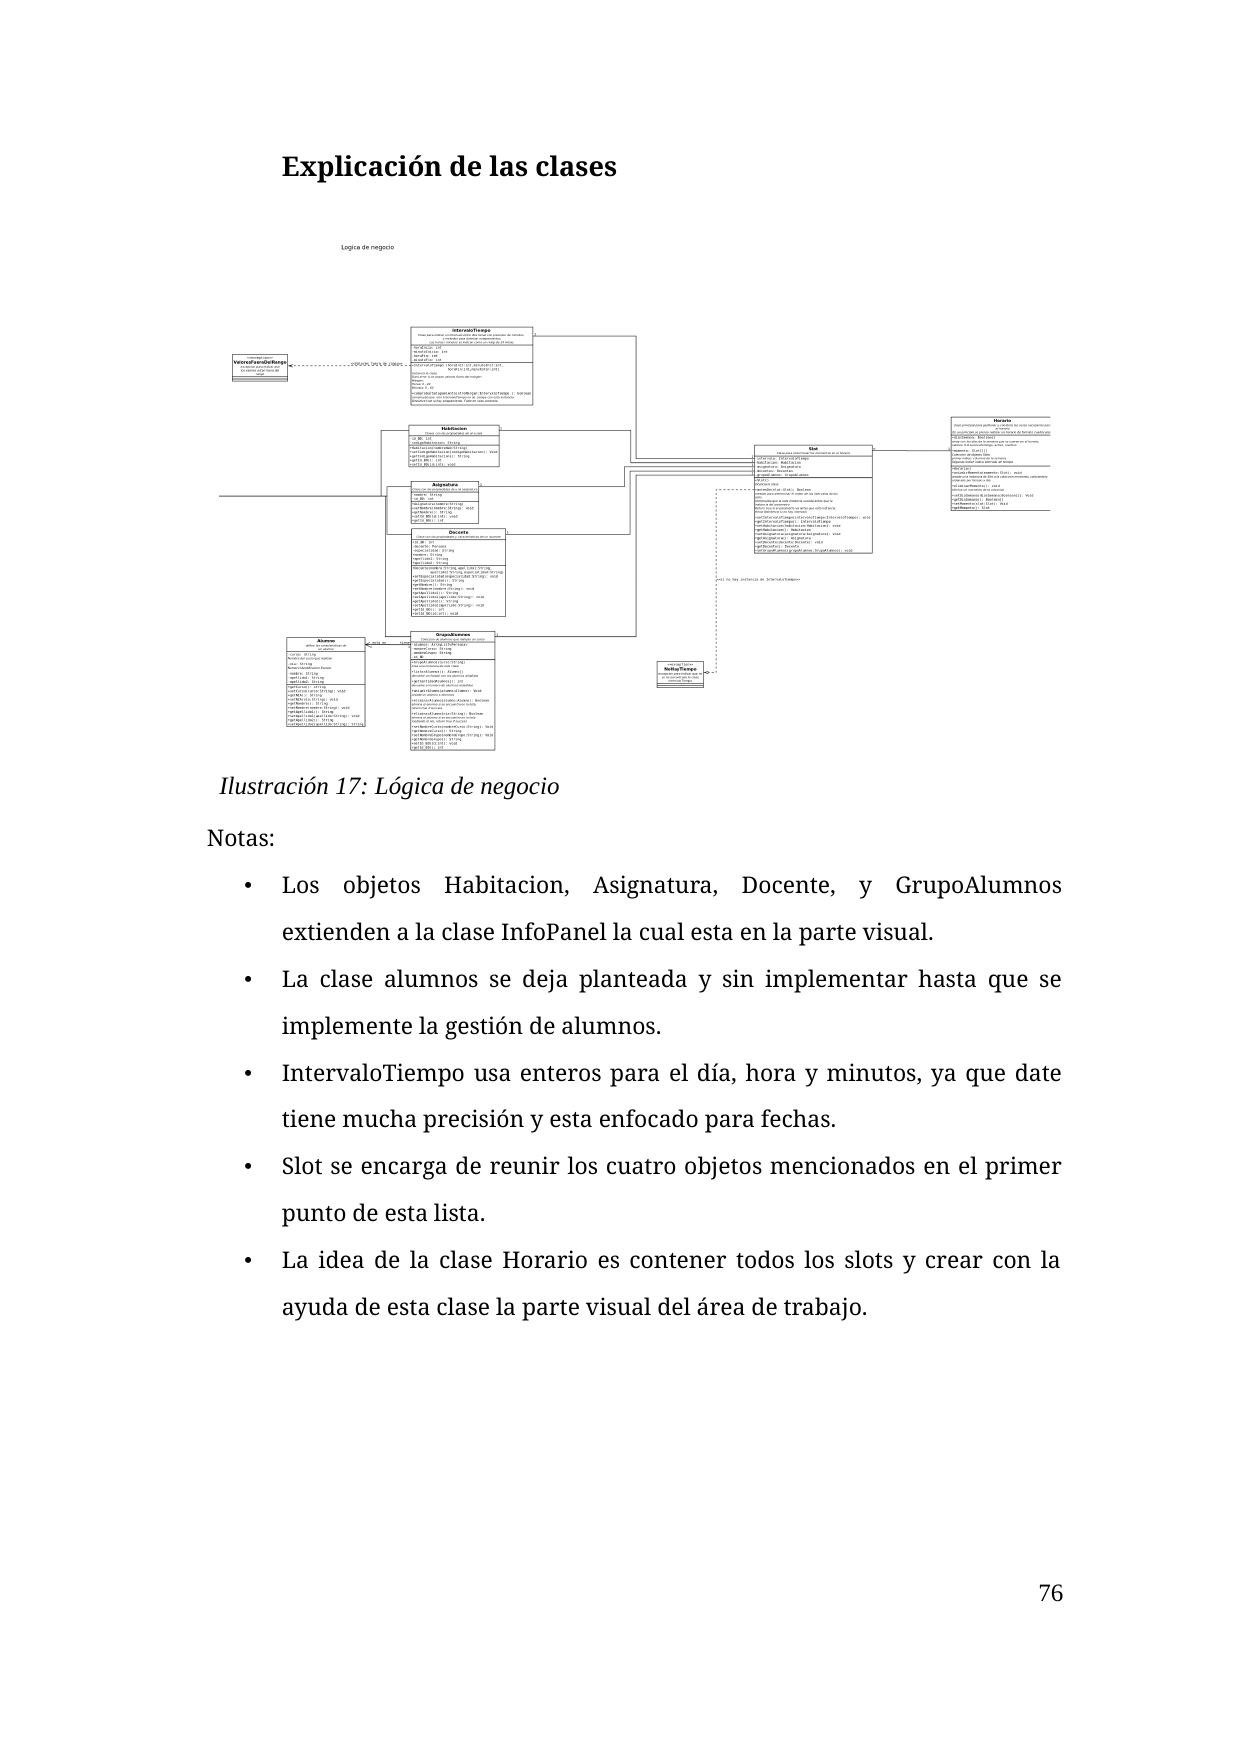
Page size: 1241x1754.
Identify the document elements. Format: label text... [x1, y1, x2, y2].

list La clase alumnos se deja planteada y sin implementar hasta que se implemente la gestión de alumnos. [244, 963, 1063, 1041]
text Notas: [207, 769, 1063, 853]
picture [219, 219, 1051, 766]
list La idea de la clase Horario es contener todos los slots y crear con la ayuda de esta clase la parte visual del área de trabajo. [244, 1244, 1063, 1322]
list Los objetos Habitacion, Asignatura, Docente, y GrupoAlumnos extienden a la clase InfoPanel la cual esta en la parte visual. [244, 869, 1063, 947]
text Explicación de las clases [207, 148, 1063, 184]
list IntervaloTiempo usa enteros para el día, hora y minutos, ya que date tiene mucha precisión y esta enfocado para fechas. [244, 1057, 1063, 1135]
text Ilustración 17: Lógica de negocio [219, 766, 1051, 800]
list Slot se encarga de reunir los cuatro objetos mencionados en el primer punto de esta lista. [244, 1150, 1063, 1228]
